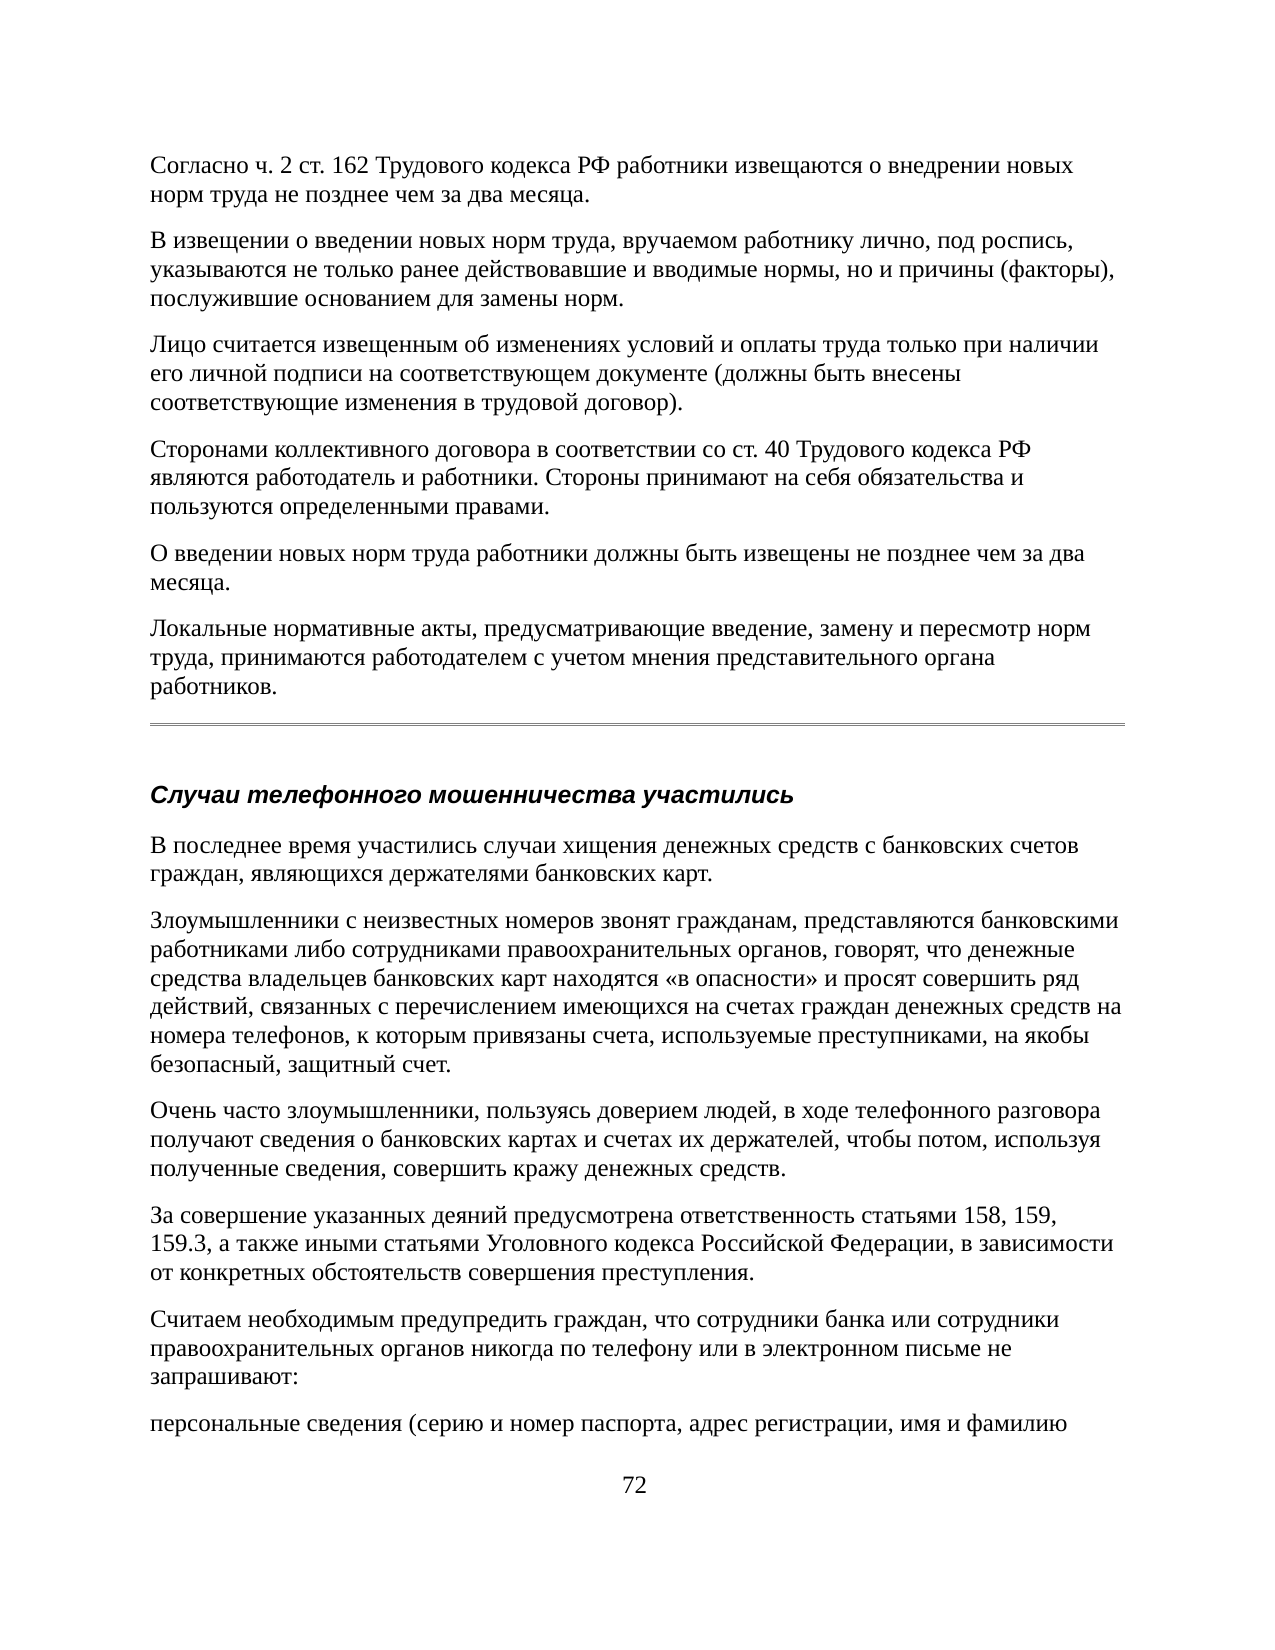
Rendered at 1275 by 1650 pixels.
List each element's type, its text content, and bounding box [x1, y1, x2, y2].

text О введении новых норм труда работники должны быть извещены не позднее чем за два месяца. [150, 538, 1125, 595]
text Очень часто злоумышленники, пользуясь доверием людей, в ходе телефонного разговора получают сведения о банковских картах и счетах их держателей, чтобы потом, используя полученные сведения, совершить кражу денежных средств. [150, 1096, 1125, 1182]
subtitle Случаи телефонного мошенничества участились [150, 780, 1125, 808]
text персональные сведения (серию и номер паспорта, адрес регистрации, имя и фамилию [150, 1408, 1125, 1437]
text Локальные нормативные акты, предусматривающие введение, замену и пересмотр норм труда, принимаются работодателем с учетом мнения представительного органа работников. [150, 613, 1125, 699]
text За совершение указанных деяний предусмотрена ответственность статьями 158, 159, 159.3, а также иными статьями Уголовного кодекса Российской Федерации, в зависимости от конкретных обстоятельств совершения преступления. [150, 1200, 1125, 1286]
text Лицо считается извещенным об изменениях условий и оплаты труда только при наличии его личной подписи на соответствующем документе (должны быть внесены соответствующие изменения в трудовой договор). [150, 329, 1125, 416]
text Считаем необходимым предупредить граждан, что сотрудники банка или сотрудники правоохранительных органов никогда по телефону или в электронном письме не запрашивают: [150, 1304, 1125, 1390]
text Сторонами коллективного договора в соответствии со ст. 40 Трудового кодекса РФ являются работодатель и работники. Стороны принимают на себя обязательства и пользуются определенными правами. [150, 434, 1125, 520]
text В извещении о введении новых норм труда, вручаемом работнику лично, под роспись, указываются не только ранее действовавшие и вводимые нормы, но и причины (факторы), послужившие основанием для замены норм. [150, 225, 1125, 312]
text В последнее время участились случаи хищения денежных средств с банковских счетов граждан, являющихся держателями банковских карт. [150, 830, 1125, 887]
text Согласно ч. 2 ст. 162 Трудового кодекса РФ работники извещаются о внедрении новых норм труда не позднее чем за два месяца. [150, 150, 1125, 207]
text Злоумышленники с неизвестных номеров звонят гражданам, представляются банковскими работниками либо сотрудниками правоохранительных органов, говорят, что денежные средства владельцев банковских карт находятся «в опасности» и просят совершить ряд действий, связанных с перечислением имеющихся на счетах граждан денежных средств на номера телефонов, к которым привязаны счета, используемые преступниками, на якобы безопасный, защитный счет. [150, 905, 1125, 1078]
